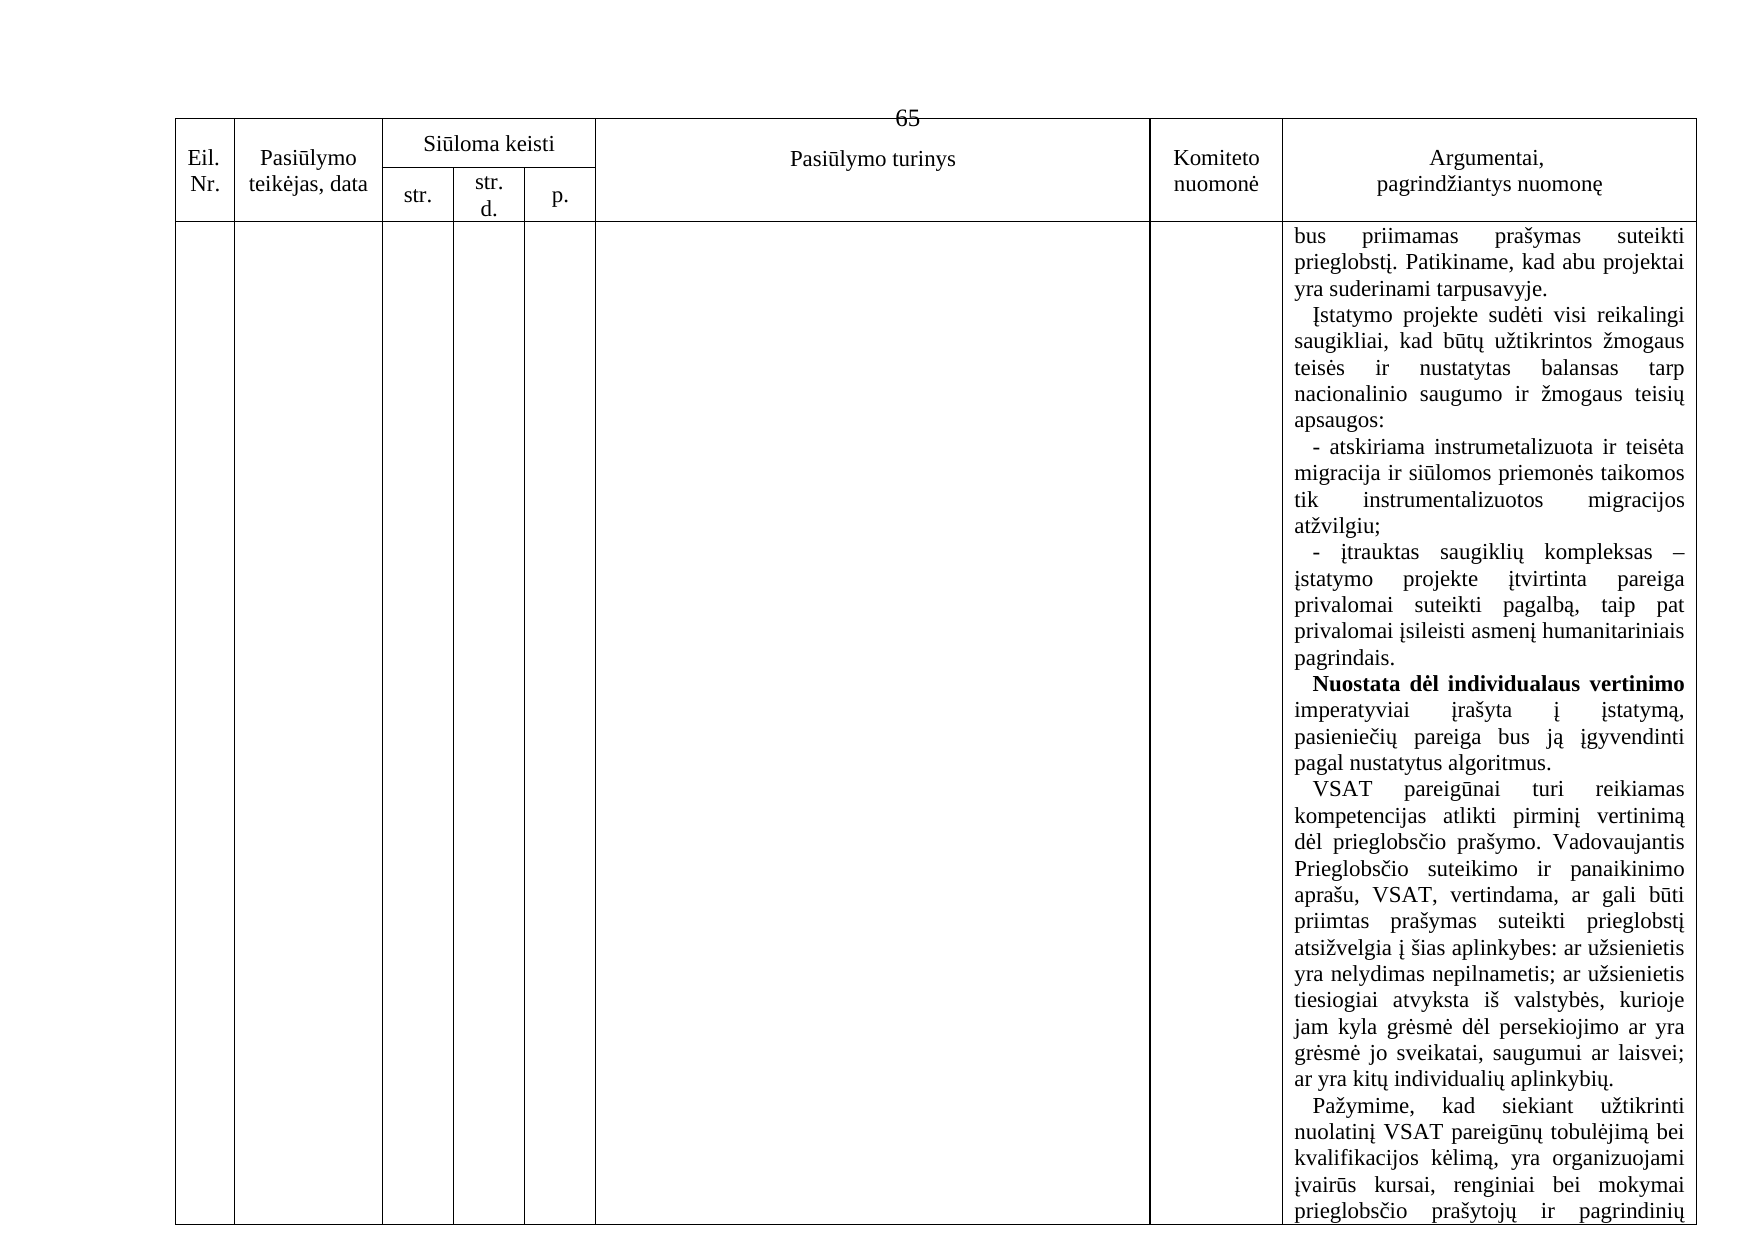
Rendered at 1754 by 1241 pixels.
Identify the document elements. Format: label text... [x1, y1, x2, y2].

table_cell [383, 222, 453, 1223]
table_cell [176, 222, 234, 1223]
table_cell bus priimamas prašymas suteikti prieglobstį. Patikiname, kad abu projektai yra suderinami tarpusavyje. Įstatymo projekte sudėti visi reikalingi saugikliai, kad būtų užtikrintos žmogaus teisės ir nustatytas balansas tarp nacionalinio saugumo ir žmogaus teisių apsaugos: - atskiriama instrumetalizuota ir teisėta migracija ir siūlomos priemonės taikomos tik instrumentalizuotos migracijos atžvilgiu; - įtrauktas saugiklių kompleksas – įstatymo projekte įtvirtinta pareiga privalomai suteikti pagalbą, taip pat privalomai įsileisti asmenį humanitariniais pagrindais. Nuostata dėl individualaus vertinimo imperatyviai įrašyta į įstatymą, pasieniečių pareiga bus ją įgyvendinti pagal nustatytus algoritmus. VSAT pareigūnai turi reikiamas kompetencijas atlikti pirminį vertinimą dėl prieglobsčio prašymo. Vadovaujantis Prieglobsčio suteikimo ir panaikinimo aprašu, VSAT, vertindama, ar gali būti priimtas prašymas suteikti prieglobstį atsižvelgia į šias aplinkybes: ar užsienietis yra nelydimas nepilnametis; ar užsienietis tiesiogiai atvyksta iš valstybės, kurioje jam kyla grėsmė dėl persekiojimo ar yra grėsmė jo sveikatai, saugumui ar laisvei; ar yra kitų individualių aplinkybių. Pažymime, kad siekiant užtikrinti nuolatinį VSAT pareigūnų tobulėjimą bei kvalifikacijos kėlimą, yra organizuojami įvairūs kursai, renginiai bei mokymai prieglobsčio prašytojų ir pagrindinių [1283, 222, 1696, 1223]
table_header Pasiūlymo teikėjas, data [235, 119, 382, 221]
table_cell [525, 222, 595, 1223]
table_cell str. [383, 168, 453, 221]
table_cell [1151, 222, 1282, 1223]
table_cell [596, 222, 1149, 1223]
table_header Eil. Nr. [176, 119, 234, 221]
table_header Argumentai, pagrindžiantys nuomonę [1283, 119, 1696, 221]
table_cell [454, 222, 524, 1223]
table_header Pasiūlymo turinys [596, 119, 1149, 221]
table_cell [235, 222, 382, 1223]
table_header Komiteto nuomonė [1151, 119, 1282, 221]
table_cell p. [525, 168, 595, 221]
table_cell str. d. [454, 168, 524, 221]
table_header Siūloma keisti [383, 119, 595, 167]
